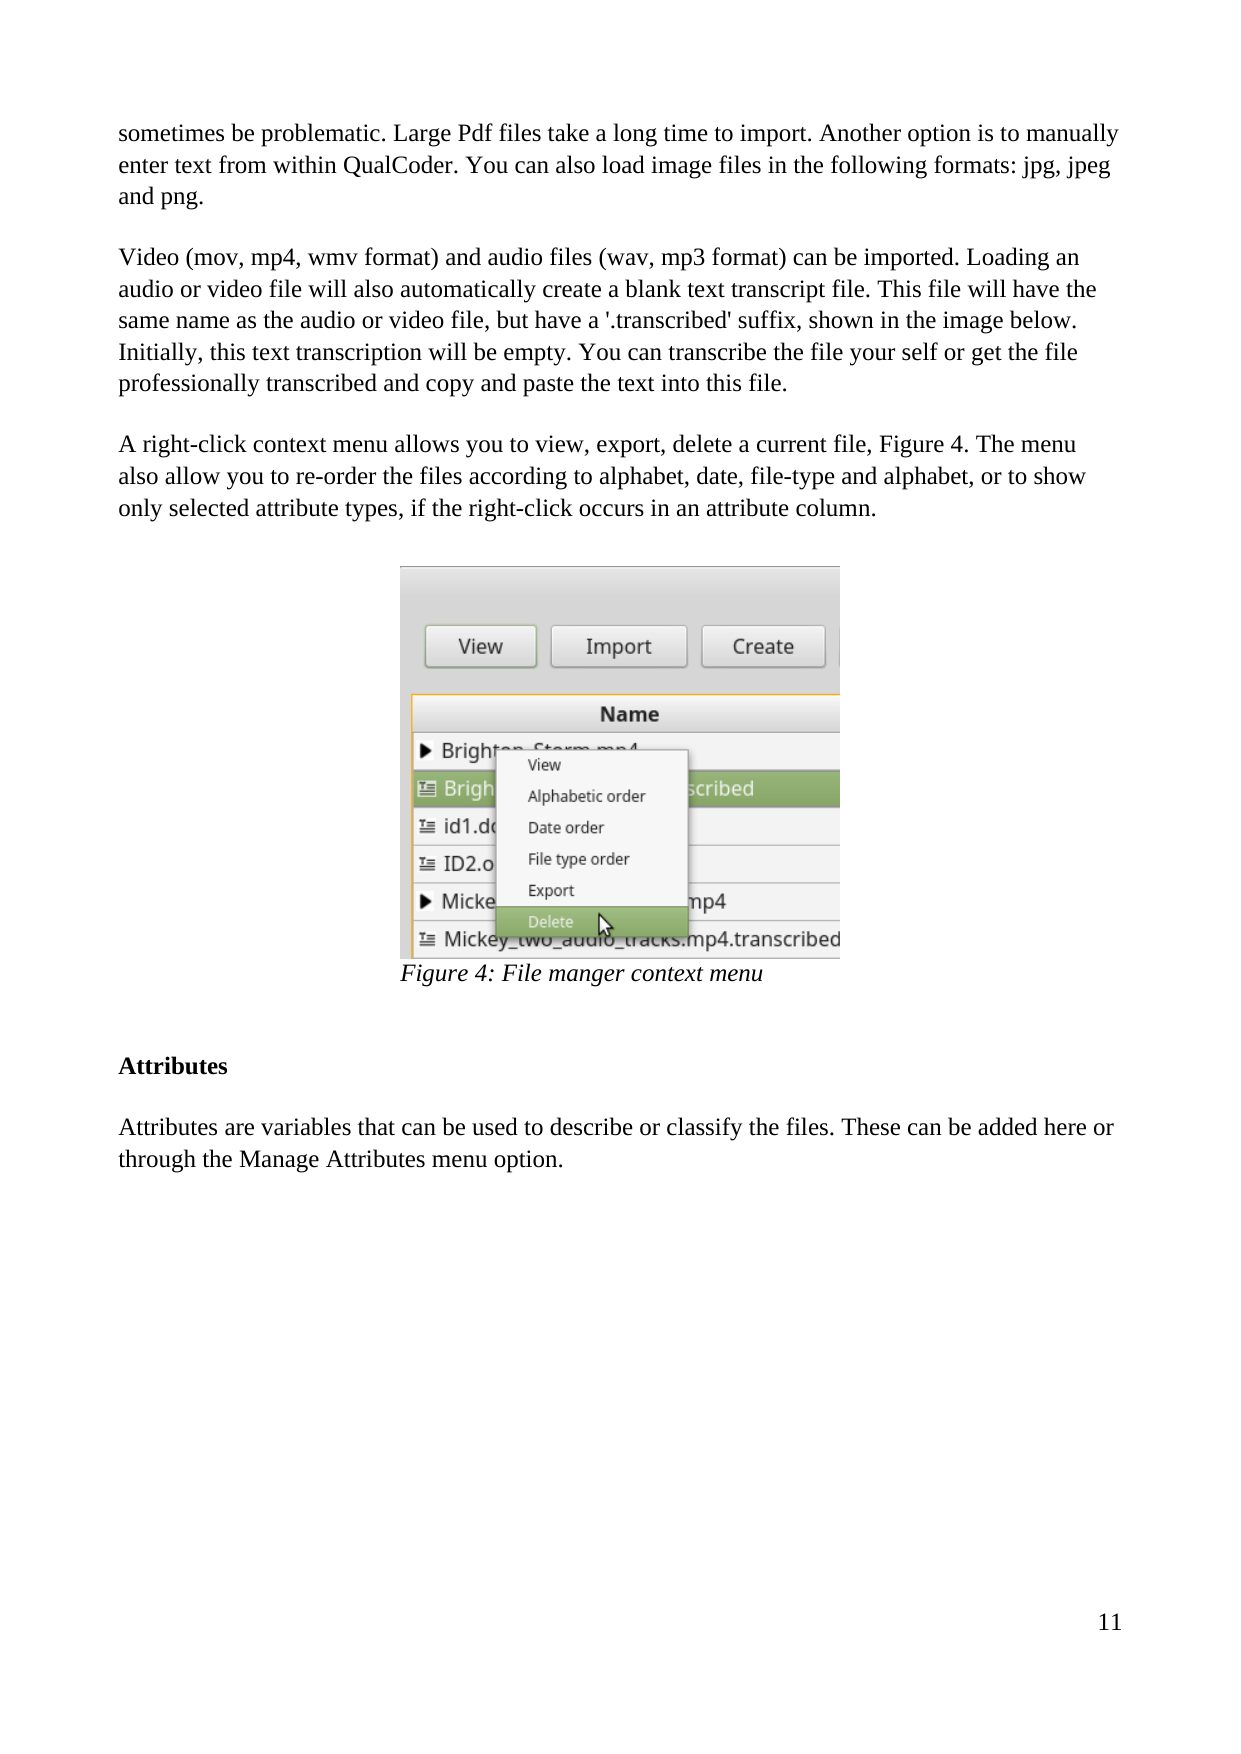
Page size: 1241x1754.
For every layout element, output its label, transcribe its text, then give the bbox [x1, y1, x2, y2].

text Figure 4: File manger context menu [400, 959, 840, 987]
text Video (mov, mp4, wmv format) and audio files (wav, mp3 format) can be imported. Loading an audio or video file will also automatically create a blank text transcript file. This file will have the same name as the audio or video file, but have a '.transcribed' suffix, shown in the image below. Initially, this text transcription will be empty. You can transcribe the file your self or get the file professionally transcribed and copy and paste the text into this file. [118, 242, 1122, 397]
picture [400, 566, 840, 959]
text A right-click context menu allows you to view, export, delete a current file, Figure 4. The menu also allow you to re-order the files according to alphabet, date, file-type and alphabet, or to show only selected attribute types, if the right-click occurs in an attribute column. [118, 429, 1122, 521]
text Attributes [118, 1051, 1122, 1080]
text sometimes be problematic. Large Pdf files take a long time to import. Another option is to manually enter text from within QualCoder. You can also load image files in the following formats: jpg, jpeg and png. [118, 118, 1122, 210]
text Attributes are variables that can be used to describe or classify the files. These can be added here or through the Manage Attributes menu option. [118, 1112, 1122, 1172]
